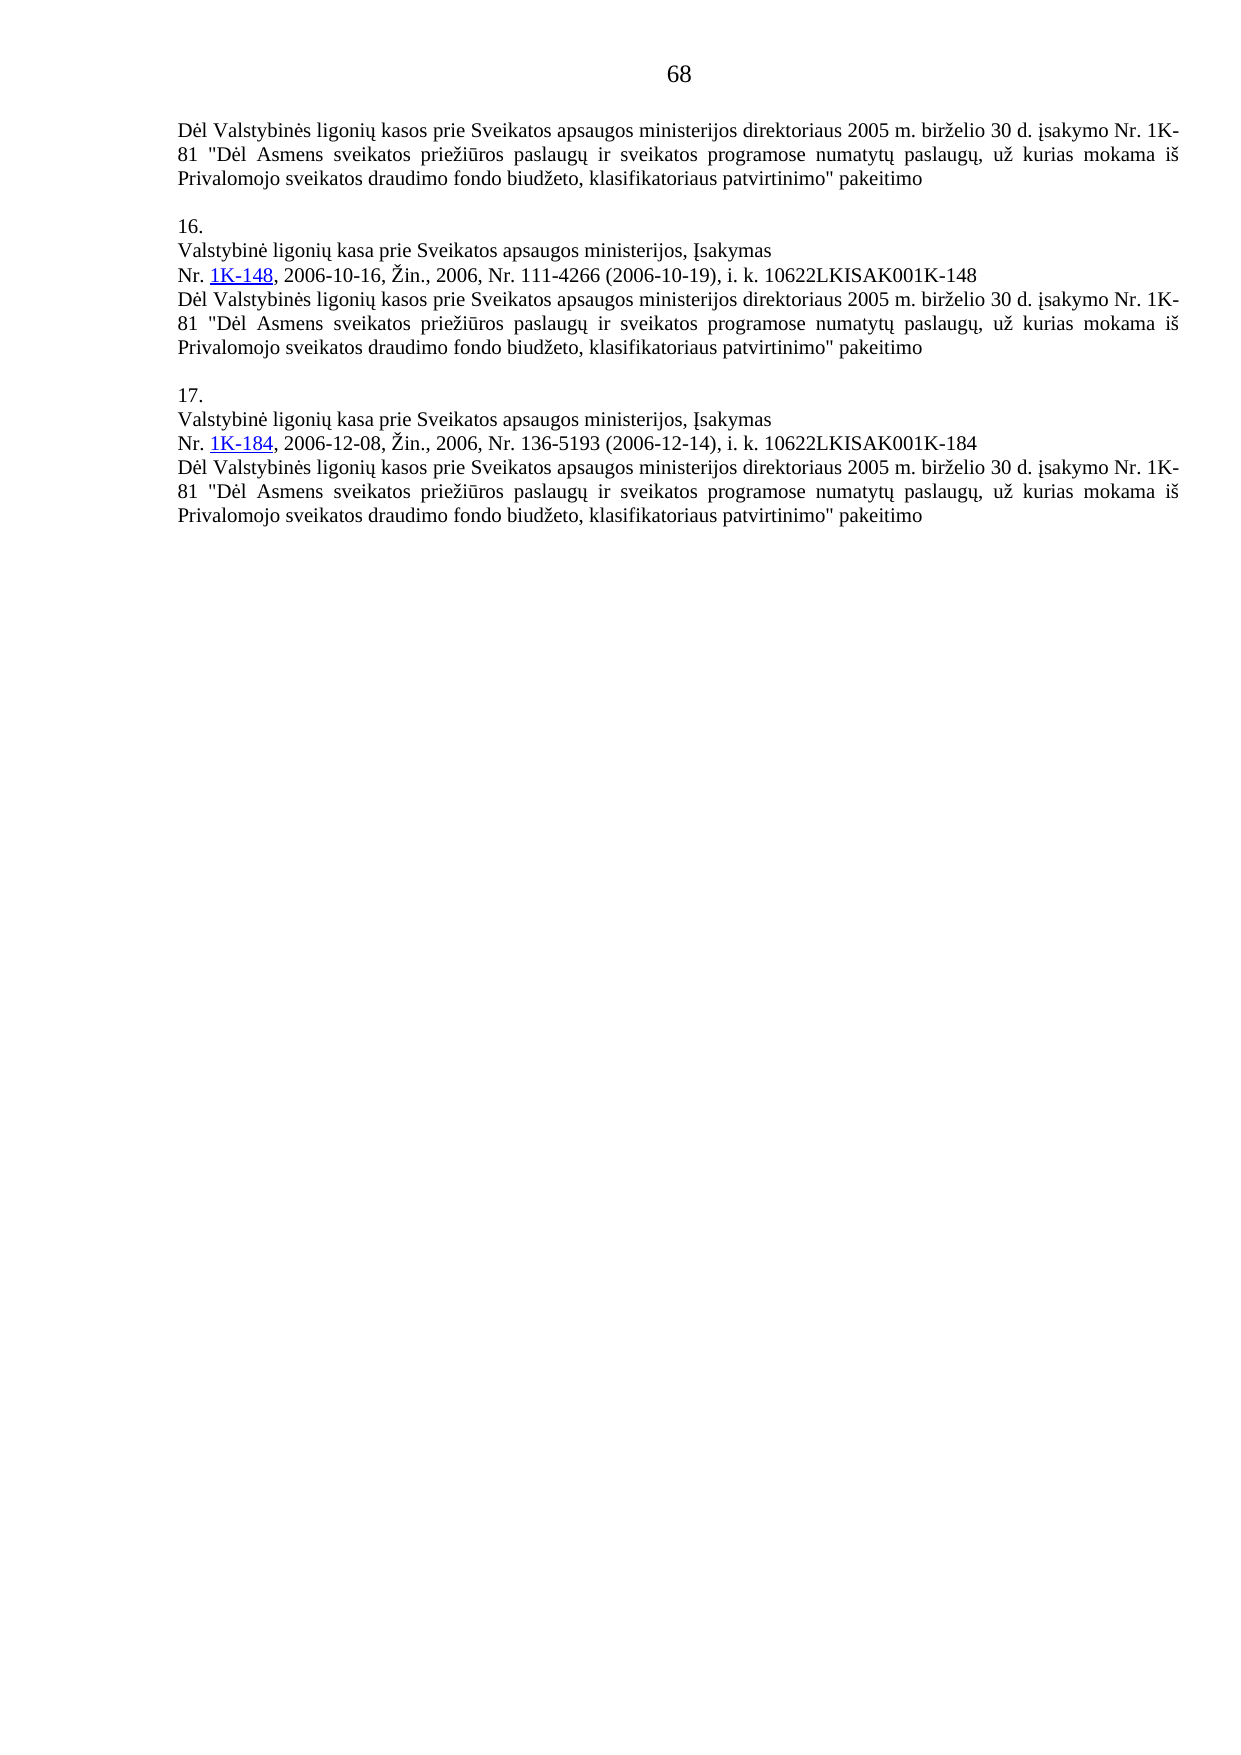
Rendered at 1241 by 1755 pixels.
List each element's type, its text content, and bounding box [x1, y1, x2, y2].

text Nr. 1K-148, 2006-10-16, Žin., 2006, Nr. 111-4266 (2006-10-19), i. k. 10622LKISAK001K-148 [177, 262, 1181, 287]
text 16. [177, 214, 1181, 238]
text Dėl Valstybinės ligonių kasos prie Sveikatos apsaugos ministerijos direktoriaus 2005 m. birželio 30 d. įsakymo Nr. 1K-81 "Dėl Asmens sveikatos priežiūros paslaugų ir sveikatos programose numatytų paslaugų, už kurias mokama iš Privalomojo sveikatos draudimo fondo biudžeto, klasifikatoriaus patvirtinimo" pakeitimo [177, 118, 1181, 190]
text Valstybinė ligonių kasa prie Sveikatos apsaugos ministerijos, Įsakymas [177, 407, 1181, 431]
text Nr. 1K-184, 2006-12-08, Žin., 2006, Nr. 136-5193 (2006-12-14), i. k. 10622LKISAK001K-184 [177, 431, 1181, 455]
text 17. [177, 383, 1181, 407]
text Dėl Valstybinės ligonių kasos prie Sveikatos apsaugos ministerijos direktoriaus 2005 m. birželio 30 d. įsakymo Nr. 1K-81 "Dėl Asmens sveikatos priežiūros paslaugų ir sveikatos programose numatytų paslaugų, už kurias mokama iš Privalomojo sveikatos draudimo fondo biudžeto, klasifikatoriaus patvirtinimo" pakeitimo [177, 287, 1181, 359]
text Dėl Valstybinės ligonių kasos prie Sveikatos apsaugos ministerijos direktoriaus 2005 m. birželio 30 d. įsakymo Nr. 1K-81 "Dėl Asmens sveikatos priežiūros paslaugų ir sveikatos programose numatytų paslaugų, už kurias mokama iš Privalomojo sveikatos draudimo fondo biudžeto, klasifikatoriaus patvirtinimo" pakeitimo [177, 455, 1181, 527]
text Valstybinė ligonių kasa prie Sveikatos apsaugos ministerijos, Įsakymas [177, 238, 1181, 262]
